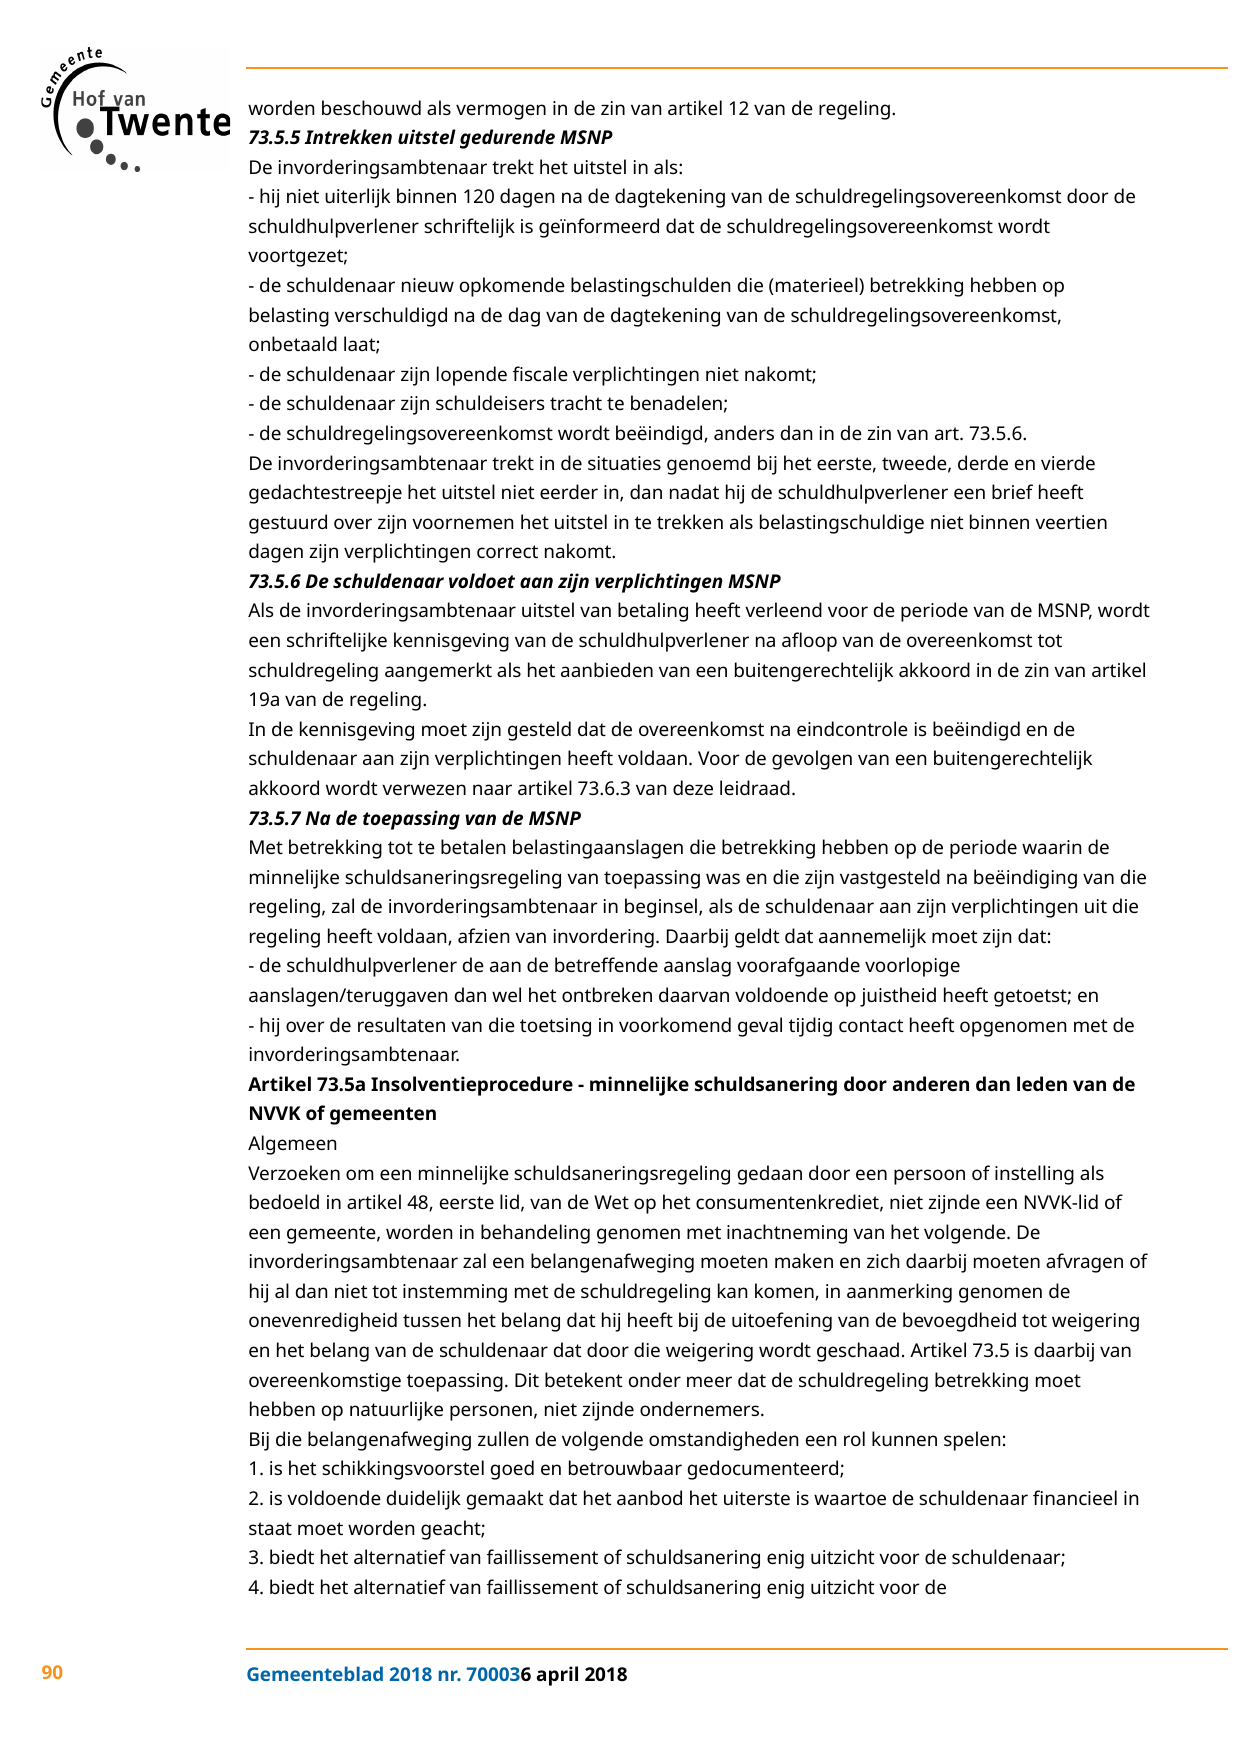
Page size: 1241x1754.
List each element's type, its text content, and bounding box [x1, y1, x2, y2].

text - de schuldhulpverlener de aan de betreffende aanslag voorafgaande voorlopige aanslagen/teruggaven dan wel het ontbreken daarvan voldoende op juistheid heeft getoetst; en [248, 953, 1152, 1008]
text - de schuldenaar zijn lopende fiscale verplichtingen niet nakomt; [248, 361, 1152, 387]
text 2. is voldoende duidelijk gemaakt dat het aanbod het uiterste is waartoe de schuldenaar financieel in staat moet worden geacht; [248, 1485, 1152, 1541]
text 1. is het schikkingsvoorstel goed en betrouwbaar gedocumenteerd; [248, 1456, 1152, 1481]
text Met betrekking tot te betalen belastingaanslagen die betrekking hebben op de periode waarin de minnelijke schuldsaneringsregeling van toepassing was en die zijn vastgesteld na beëindiging van die regeling, zal de invorderingsambtenaar in beginsel, als de schuldenaar aan zijn verplichtingen uit die regeling heeft voldaan, afzien van invordering. Daarbij geldt dat aannemelijk moet zijn dat: [248, 834, 1152, 949]
text 73.5.6 De schuldenaar voldoet aan zijn verplichtingen MSNP [248, 568, 1152, 594]
text - de schuldregelingsovereenkomst wordt beëindigd, anders dan in de zin van art. 73.5.6. [248, 420, 1152, 446]
text 73.5.7 Na de toepassing van de MSNP [248, 805, 1152, 831]
text In de kennisgeving moet zijn gesteld dat de overeenkomst na eindcontrole is beëindigd en de schuldenaar aan zijn verplichtingen heeft voldaan. Voor de gevolgen van een buitengerechtelijk akkoord wordt verwezen naar artikel 73.6.3 van deze leidraad. [248, 716, 1152, 801]
text worden beschouwd als vermogen in de zin van artikel 12 van de regeling. [248, 95, 1152, 121]
text Algemeen [248, 1130, 1152, 1156]
text De invorderingsambtenaar trekt het uitstel in als: [248, 154, 1152, 180]
text 4. biedt het alternatief van faillissement of schuldsanering enig uitzicht voor de [248, 1574, 1152, 1600]
text - de schuldenaar nieuw opkomende belastingschulden die (materieel) betrekking hebben op belasting verschuldigd na de dag van de dagtekening van de schuldregelingsovereenkomst, onbetaald laat; [248, 272, 1152, 357]
text Artikel 73.5a Insolventieprocedure - minnelijke schuldsanering door anderen dan leden van de NVVK of gemeenten [248, 1071, 1152, 1126]
text - hij over de resultaten van die toetsing in voorkomend geval tijdig contact heeft opgenomen met de invorderingsambtenaar. [248, 1012, 1152, 1067]
text 3. biedt het alternatief van faillissement of schuldsanering enig uitzicht voor de schuldenaar; [248, 1544, 1152, 1570]
text 73.5.5 Intrekken uitstel gedurende MSNP [248, 124, 1152, 150]
text - de schuldenaar zijn schuldeisers tracht te benadelen; [248, 391, 1152, 416]
picture [41, 47, 231, 172]
text Bij die belangenafweging zullen de volgende omstandigheden een rol kunnen spelen: [248, 1426, 1152, 1452]
text De invorderingsambtenaar trekt in de situaties genoemd bij het eerste, tweede, derde en vierde gedachtestreepje het uitstel niet eerder in, dan nadat hij de schuldhulpverlener een brief heeft gestuurd over zijn voornemen het uitstel in te trekken als belastingschuldige niet binnen veertien dagen zijn verplichtingen correct nakomt. [248, 450, 1152, 564]
text - hij niet uiterlijk binnen 120 dagen na de dagtekening van de schuldregelingsovereenkomst door de schuldhulpverlener schriftelijk is geïnformeerd dat de schuldregelingsovereenkomst wordt voortgezet; [248, 183, 1152, 268]
text Verzoeken om een minnelijke schuldsaneringsregeling gedaan door een persoon of instelling als bedoeld in artikel 48, eerste lid, van de Wet op het consumentenkrediet, niet zijnde een NVVK-lid of een gemeente, worden in behandeling genomen met inachtneming van het volgende. De invorderingsambtenaar zal een belangenafweging moeten maken en zich daarbij moeten afvragen of hij al dan niet tot instemming met de schuldregeling kan komen, in aanmerking genomen de onevenredigheid tussen het belang dat hij heeft bij de uitoefening van de bevoegdheid tot weigering en het belang van de schuldenaar dat door die weigering wordt geschaad. Artikel 73.5 is daarbij van overeenkomstige toepassing. Dit betekent onder meer dat de schuldregeling betrekking moet hebben op natuurlijke personen, niet zijnde ondernemers. [248, 1160, 1152, 1422]
text Als de invorderingsambtenaar uitstel van betaling heeft verleend voor de periode van de MSNP, wordt een schriftelijke kennisgeving van de schuldhulpverlener na afloop van de overeenkomst tot schuldregeling aangemerkt als het aanbieden van een buitengerechtelijk akkoord in de zin van artikel 19a van de regeling. [248, 598, 1152, 712]
